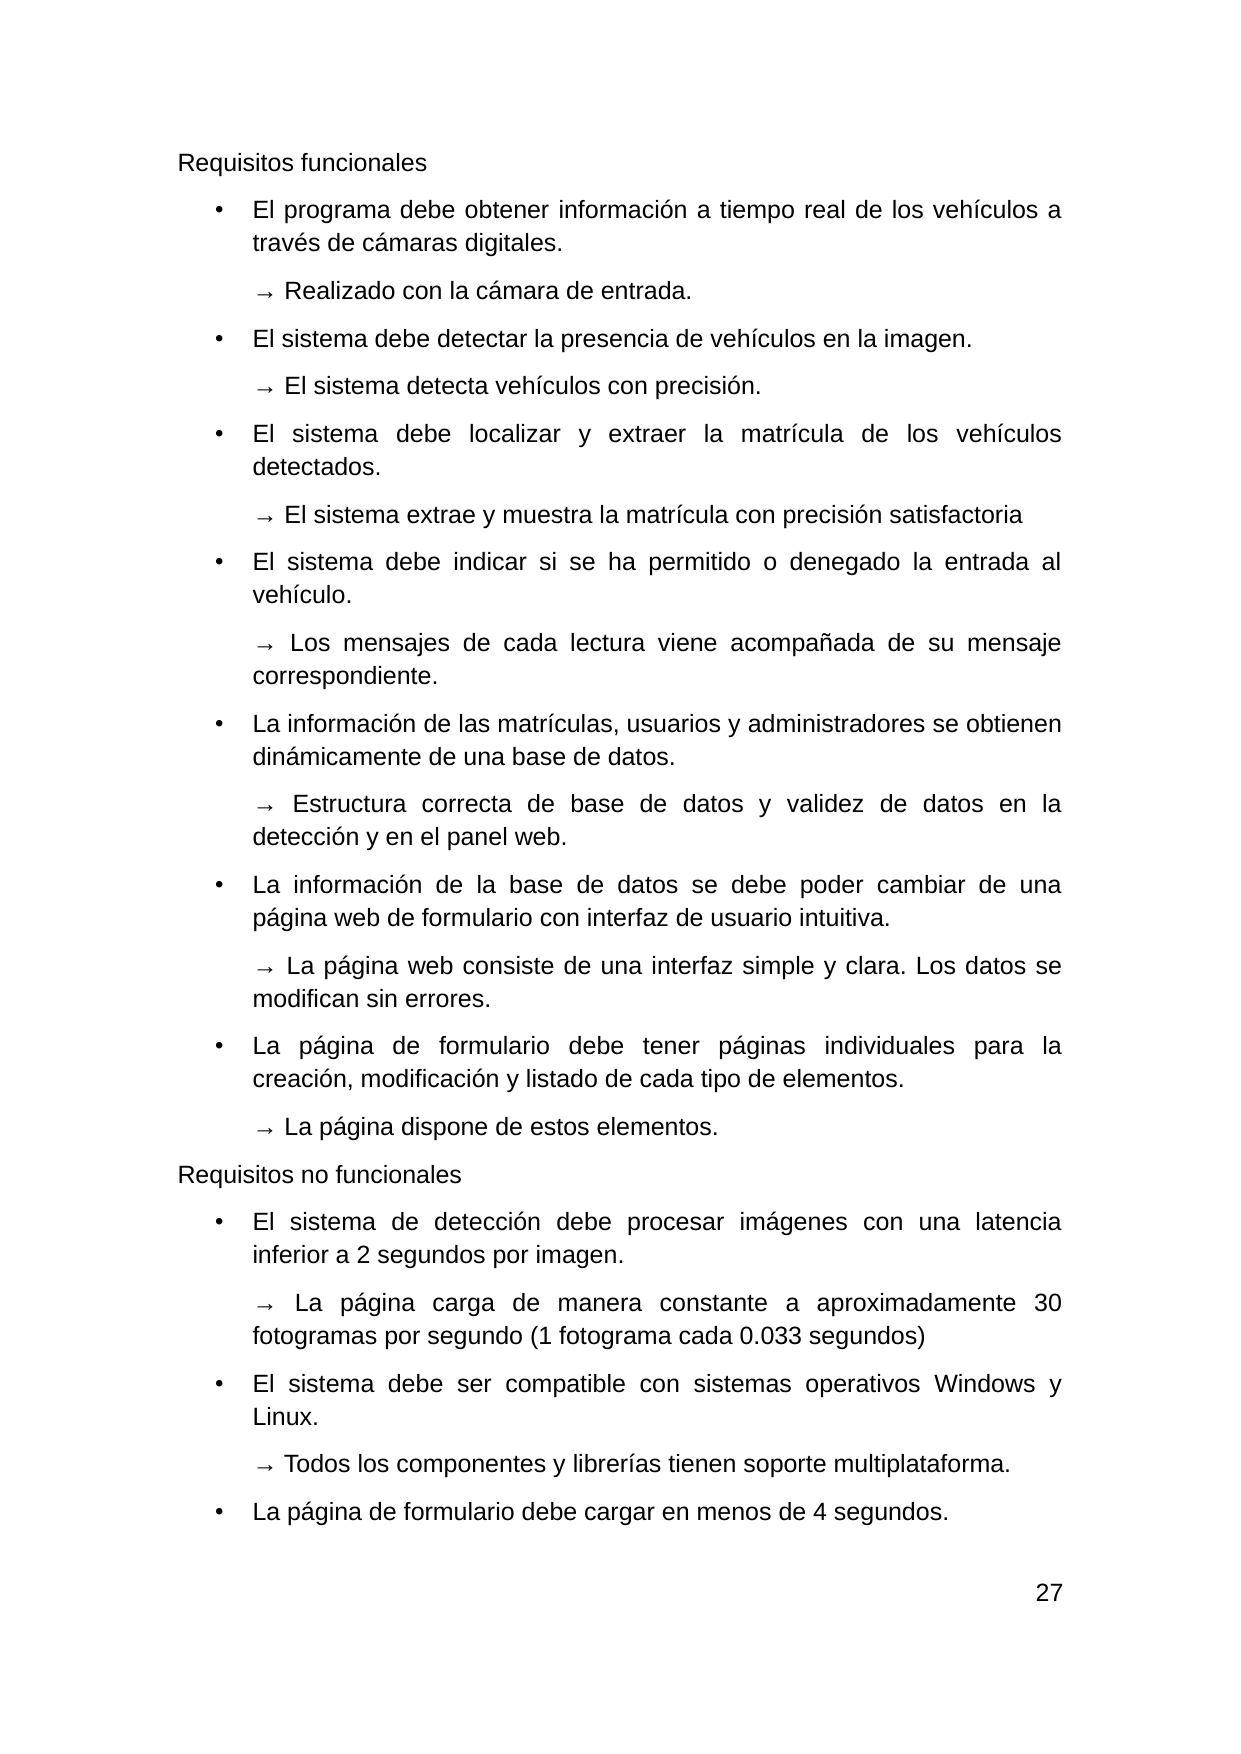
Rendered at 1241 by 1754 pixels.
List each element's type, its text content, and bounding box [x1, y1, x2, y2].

text Requisitos no funcionales [177, 1159, 1063, 1188]
list El sistema debe indicar si se ha permitido o denegado la entrada al vehículo. [215, 547, 1063, 609]
list → La página carga de manera constante a aproximadamente 30 fotogramas por segundo (1 fotograma cada 0.033 segundos) [215, 1288, 1063, 1350]
list El sistema debe localizar y extraer la matrícula de los vehículos detectados. [215, 419, 1063, 481]
list → Realizado con la cámara de entrada. [215, 276, 1063, 305]
list El programa debe obtener información a tiempo real de los vehículos a través de cámaras digitales. [215, 195, 1063, 257]
list La información de las matrículas, usuarios y administradores se obtienen dinámicamente de una base de datos. [215, 708, 1063, 770]
list La página de formulario debe cargar en menos de 4 segundos. [215, 1497, 1063, 1526]
list → La página web consiste de una interfaz simple y clara. Los datos se modifican sin errores. [215, 951, 1063, 1012]
list → El sistema detecta vehículos con precisión. [215, 371, 1063, 400]
list El sistema de detección debe procesar imágenes con una latencia inferior a 2 segundos por imagen. [215, 1207, 1063, 1269]
text Requisitos funcionales [177, 148, 1063, 176]
list → Todos los componentes y librerías tienen soporte multiplataforma. [215, 1449, 1063, 1478]
list La información de la base de datos se debe poder cambiar de una página web de formulario con interfaz de usuario intuitiva. [215, 870, 1063, 932]
list → La página dispone de estos elementos. [215, 1112, 1063, 1141]
list → Estructura correcta de base de datos y validez de datos en la detección y en el panel web. [215, 789, 1063, 851]
list El sistema debe ser compatible con sistemas operativos Windows y Linux. [215, 1368, 1063, 1430]
list El sistema debe detectar la presencia de vehículos en la imagen. [215, 323, 1063, 352]
list → El sistema extrae y muestra la matrícula con precisión satisfactoria [215, 499, 1063, 528]
list La página de formulario debe tener páginas individuales para la creación, modificación y listado de cada tipo de elementos. [215, 1031, 1063, 1093]
list → Los mensajes de cada lectura viene acompañada de su mensaje correspondiente. [215, 628, 1063, 690]
